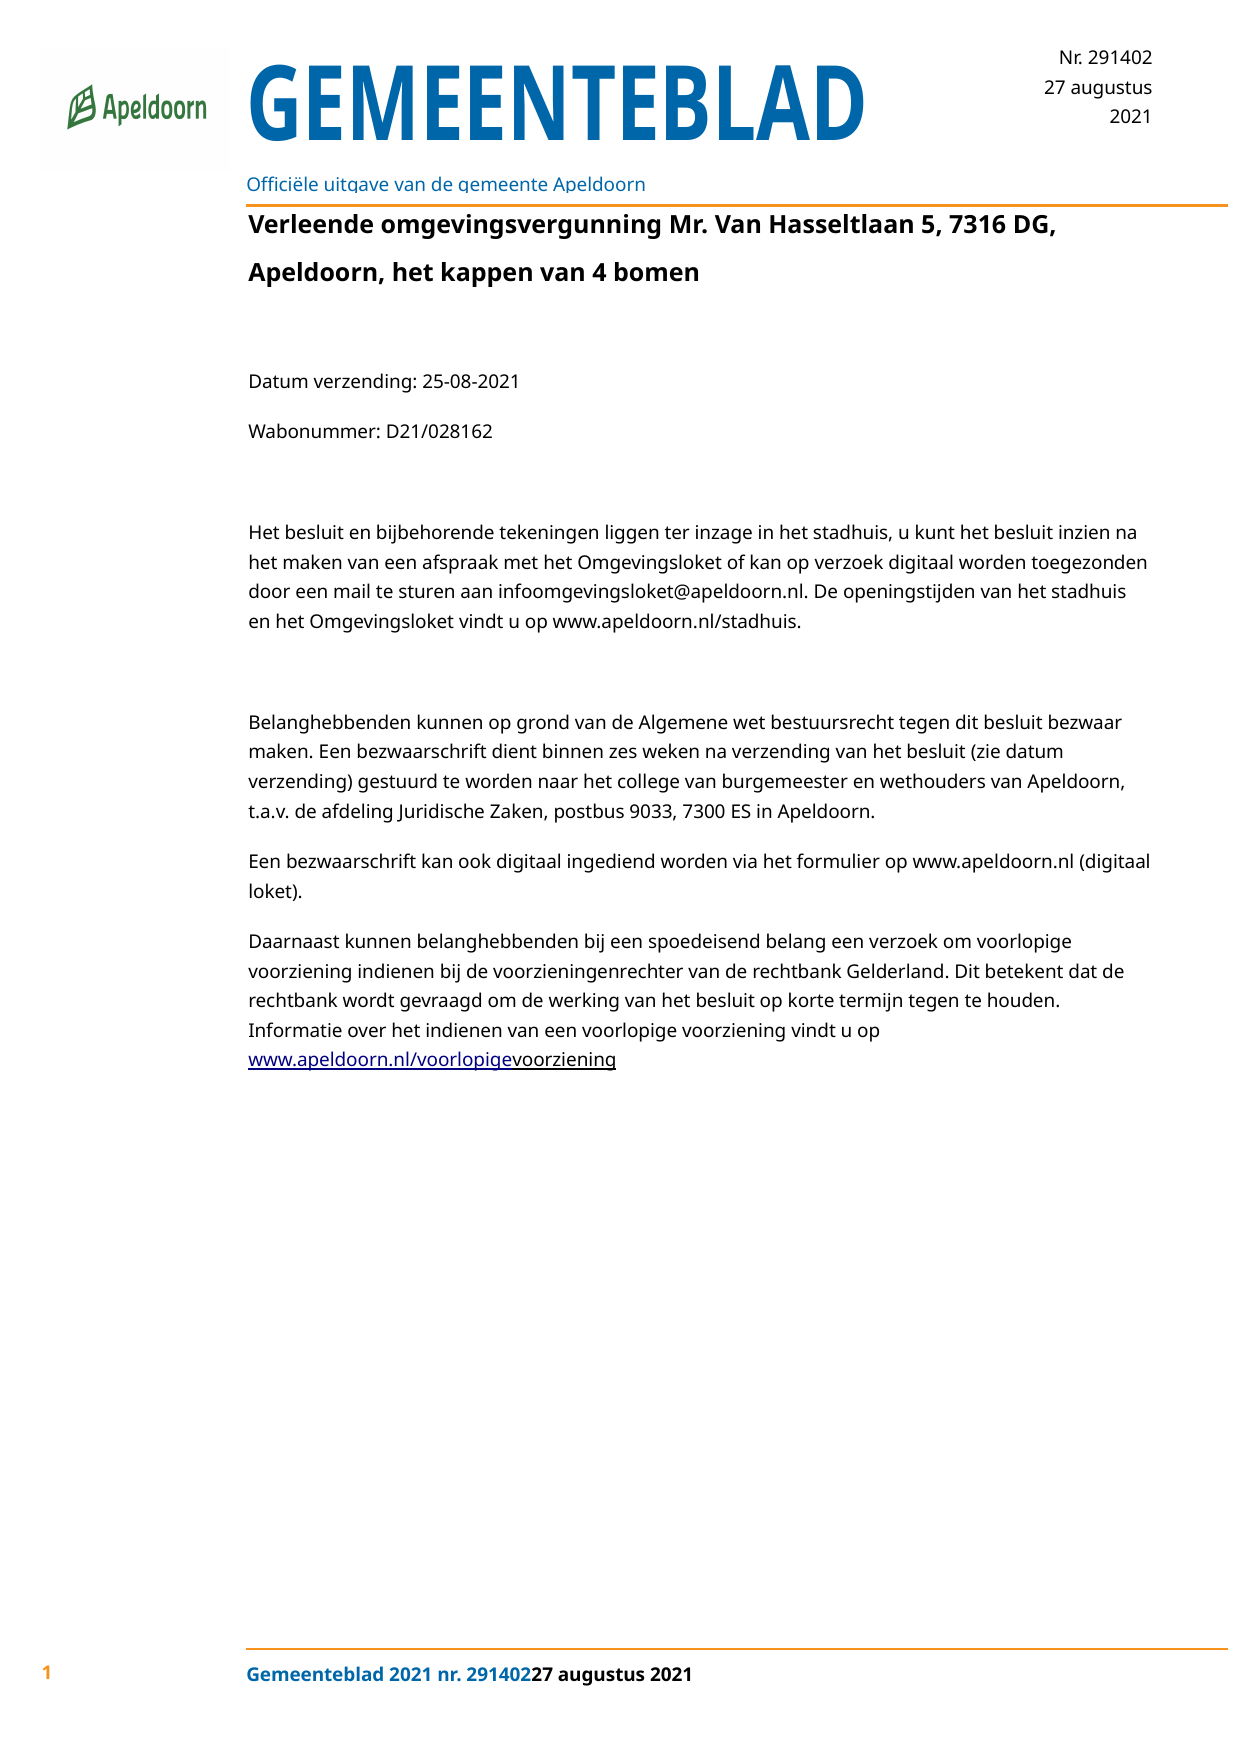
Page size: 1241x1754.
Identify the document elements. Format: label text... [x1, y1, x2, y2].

picture [41, 47, 231, 172]
text Daarnaast kunnen belanghebbenden bij een spoedeisend belang een verzoek om voorlopige voorziening indienen bij de voorzieningenrechter van de rechtbank Gelderland. Dit betekent dat de rechtbank wordt gevraagd om de werking van het besluit op korte termijn tegen te houden. Informatie over het indienen van een voorlopige voorziening vindt u op www.apeldoorn.nl/voorlopigevoorziening [248, 928, 1152, 1072]
text Het besluit en bijbehorende tekeningen liggen ter inzage in het stadhuis, u kunt het besluit inzien na het maken van een afspraak met het Omgevingsloket of kan op verzoek digitaal worden toegezonden door een mail te sturen aan infoomgevingsloket@apeldoorn.nl. De openingstijden van het stadhuis en het Omgevingsloket vindt u op www.apeldoorn.nl/stadhuis. [248, 519, 1152, 634]
text Datum verzending: 25-08-2021 [248, 368, 1152, 394]
text Belanghebbenden kunnen op grond van de Algemene wet bestuursrecht tegen dit besluit bezwaar maken. Een bezwaarschrift dient binnen zes weken na verzending van het besluit (zie datum verzending) gestuurd te worden naar het college van burgemeester en wethouders van Apeldoorn, t.a.v. de afdeling Juridische Zaken, postbus 9033, 7300 ES in Apeldoorn. [248, 709, 1152, 824]
text Verleende omgevingsvergunning Mr. Van Hasseltlaan 5, 7316 DG, Apeldoorn, het kappen van 4 bomen [248, 207, 1152, 288]
text Wabonummer: D21/028162 [248, 419, 1152, 444]
text Een bezwaarschrift kan ook digitaal ingediend worden via het formulier op www.apeldoorn.nl (digitaal loket). [248, 848, 1152, 904]
